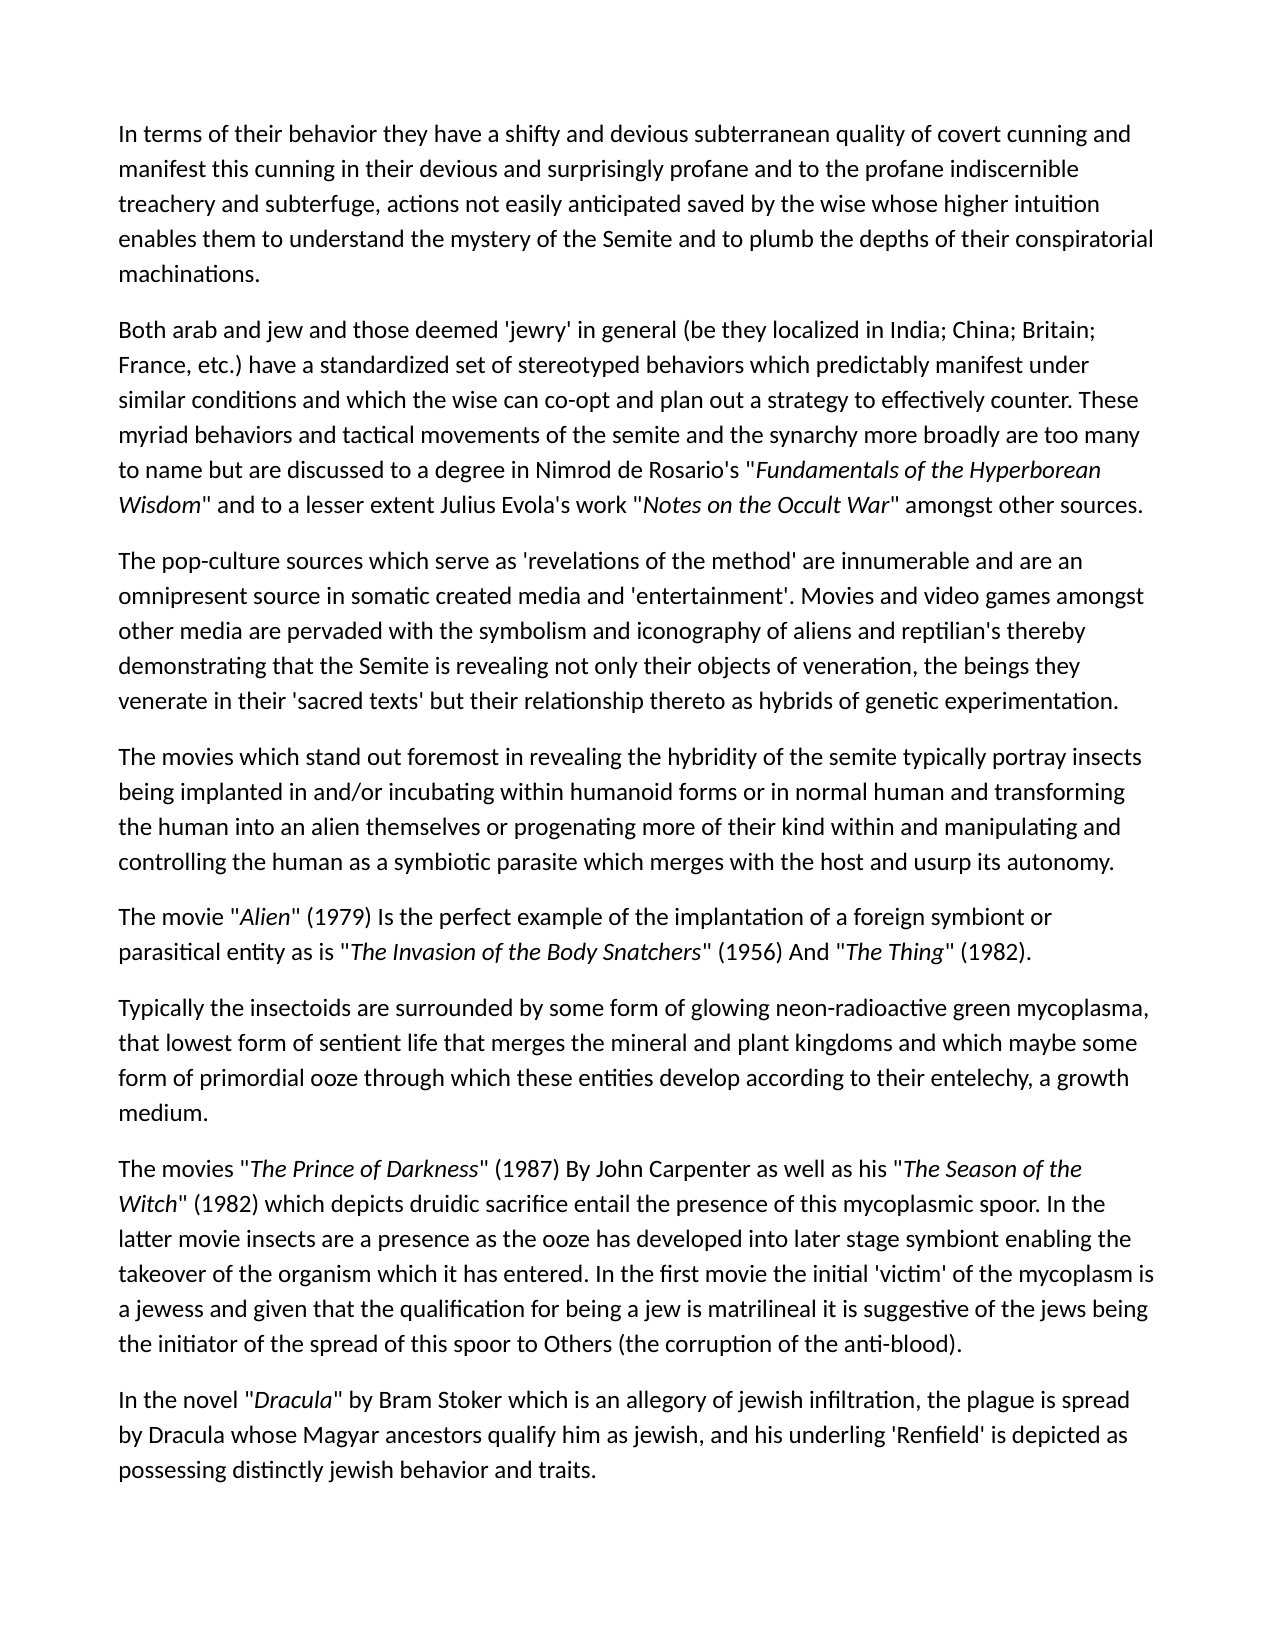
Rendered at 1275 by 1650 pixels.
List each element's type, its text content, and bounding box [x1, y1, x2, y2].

text The pop-culture sources which serve as 'revelations of the method' are innumerable and are an omnipresent source in somatic created media and 'entertainment'. Movies and video games amongst other media are pervaded with the symbolism and iconography of aliens and reptilian's thereby demonstrating that the Semite is revealing not only their objects of veneration, the beings they venerate in their 'sacred texts' but their relationship thereto as hybrids of genetic experimentation. [118, 545, 1157, 715]
text The movies "The Prince of Darkness" (1987) By John Carpenter as well as his "The Season of the Witch" (1982) which depicts druidic sacrifice entail the presence of this mycoplasmic spoor. In the latter movie insects are a presence as the ooze has developed into later stage symbiont enabling the takeover of the organism which it has entered. In the first movie the initial 'victim' of the mycoplasm is a jewess and given that the qualification for being a jew is matrilineal it is suggestive of the jews being the initiator of the spread of this spoor to Others (the corruption of the anti-blood). [118, 1153, 1157, 1359]
text The movie "Alien" (1979) Is the perfect example of the implantation of a foreign symbiont or parasitical entity as is "The Invasion of the Body Snatchers" (1956) And "The Thing" (1982). [118, 901, 1157, 967]
text Typically the insectoids are surrounded by some form of glowing neon-radioactive green mycoplasma, that lowest form of sentient life that merges the mineral and plant kingdoms and which maybe some form of primordial ooze through which these entities develop according to their entelechy, a growth medium. [118, 992, 1157, 1128]
text Both arab and jew and those deemed 'jewry' in general (be they localized in India; China; Britain; France, etc.) have a standardized set of stereotyped behaviors which predictably manifest under similar conditions and which the wise can co-opt and plan out a strategy to effectively counter. These myriad behaviors and tactical movements of the semite and the synarchy more broadly are too many to name but are discussed to a degree in Nimrod de Rosario's "Fundamentals of the Hyperborean Wisdom" and to a lesser extent Julius Evola's work "Notes on the Occult War" amongst other sources. [118, 314, 1157, 519]
text In terms of their behavior they have a shifty and devious subterranean quality of covert cunning and manifest this cunning in their devious and surprisingly profane and to the profane indiscernible treachery and subterfuge, actions not easily anticipated saved by the wise whose higher intuition enables them to understand the mystery of the Semite and to plumb the depths of their conspiratorial machinations. [118, 118, 1157, 289]
text The movies which stand out foremost in revealing the hybridity of the semite typically portray insects being implanted in and/or incubating within humanoid forms or in normal human and transforming the human into an alien themselves or progenating more of their kind within and manipulating and controlling the human as a symbiotic parasite which merges with the host and usurp its autonomy. [118, 741, 1157, 876]
text In the novel "Dracula" by Bram Stoker which is an allegory of jewish infiltration, the plague is spread by Dracula whose Magyar ancestors qualify him as jewish, and his underling 'Renfield' is depicted as possessing distinctly jewish behavior and traits. [118, 1384, 1157, 1484]
